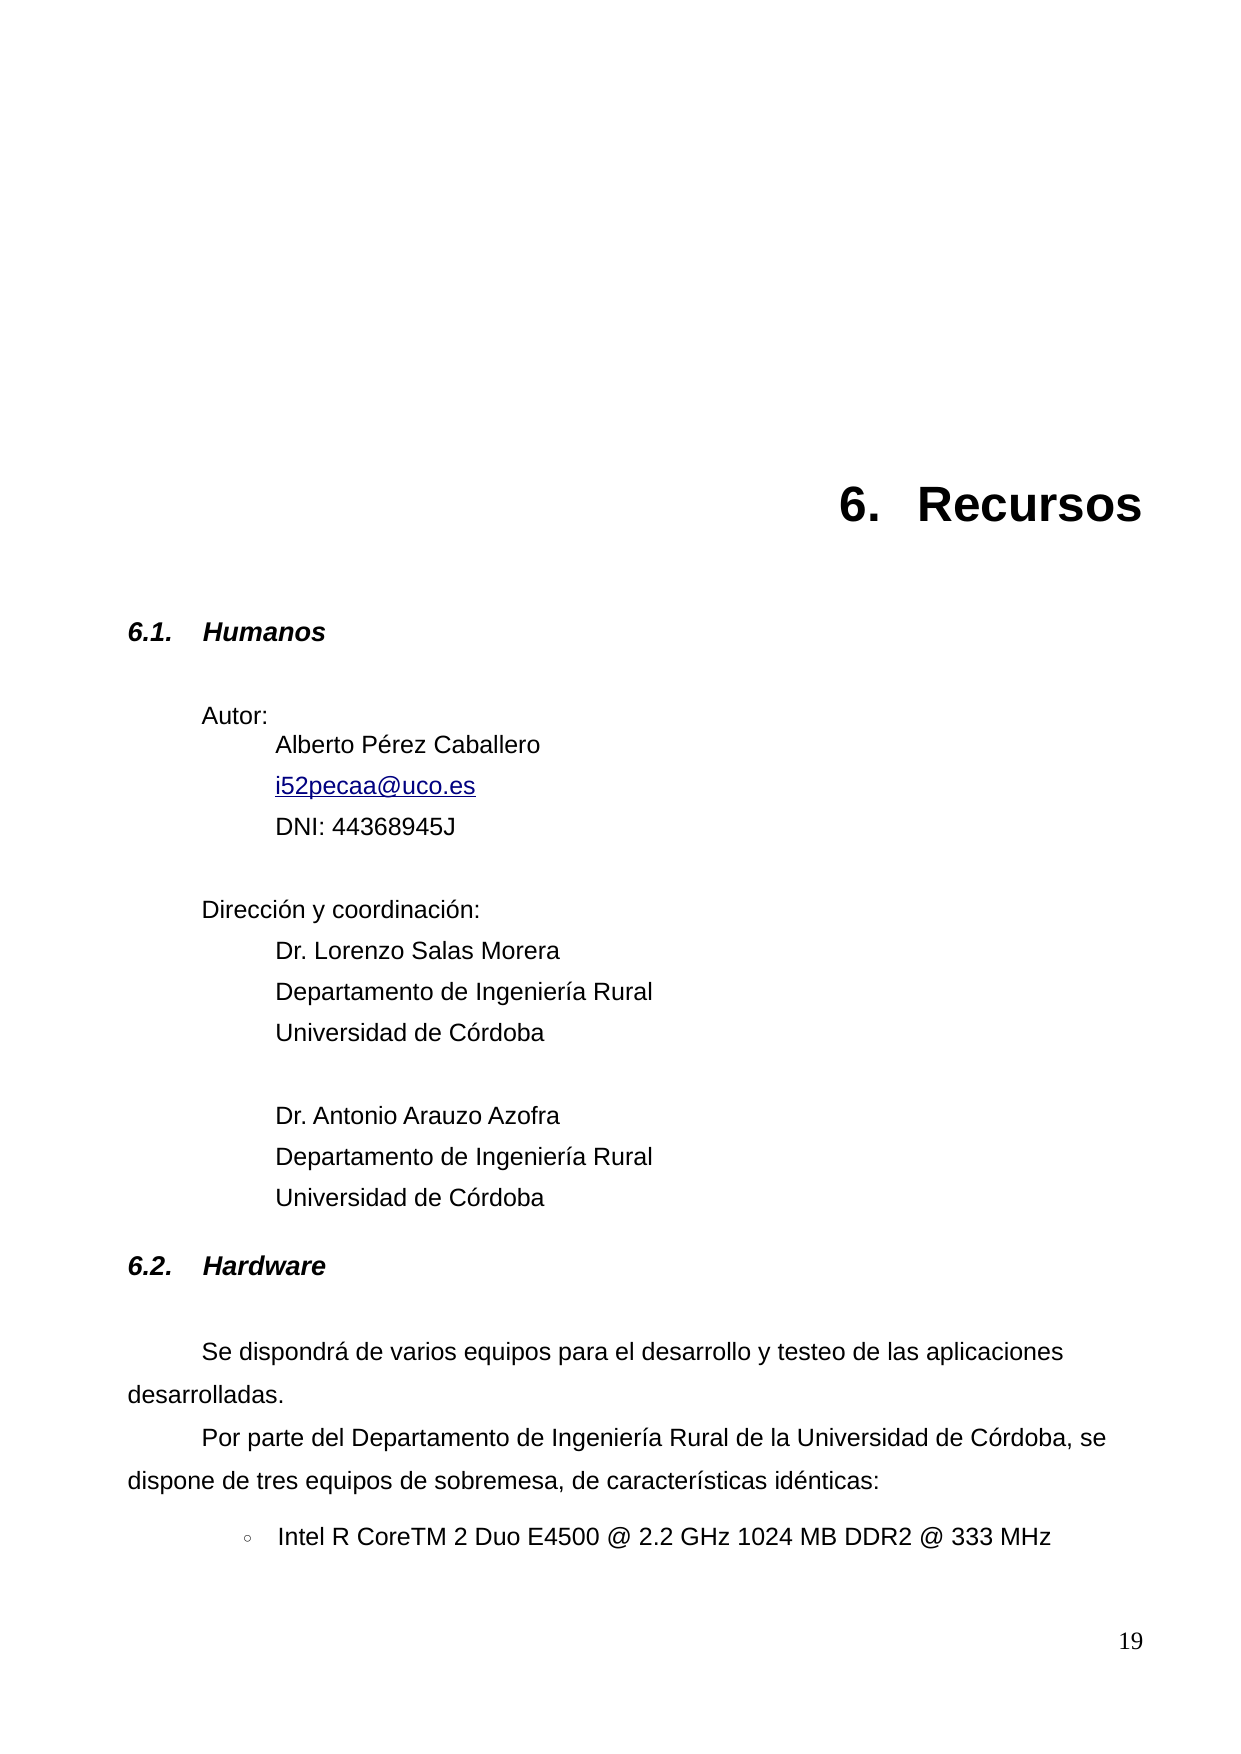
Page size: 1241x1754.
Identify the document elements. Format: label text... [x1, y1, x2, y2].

text Autor: [127, 701, 1143, 730]
text DNI: 44368945J [127, 812, 1143, 841]
text Dr. Lorenzo Salas Morera [127, 936, 1143, 965]
text Alberto Pérez Caballero [127, 730, 1143, 758]
text Dirección y coordinación: [127, 895, 1143, 923]
subtitle Recursos [127, 475, 1143, 532]
text Se dispondrá de varios equipos para el desarrollo y testeo de las aplicaciones desarrolladas. [127, 1337, 1143, 1408]
text Departamento de Ingeniería Rural [127, 1142, 1143, 1171]
subtitle Humanos [127, 616, 1143, 647]
subtitle Hardware [127, 1250, 1143, 1281]
text Universidad de Córdoba [127, 1183, 1143, 1212]
text Universidad de Córdoba [127, 1018, 1143, 1047]
text i52pecaa@uco.es [127, 771, 1143, 800]
list Intel R CoreTM 2 Duo E4500 @ 2.2 GHz 1024 MB DDR2 @ 333 MHz [240, 1522, 1143, 1550]
text Departamento de Ingeniería Rural [127, 977, 1143, 1006]
text Por parte del Departamento de Ingeniería Rural de la Universidad de Córdoba, se dispone de tres equipos de sobremesa, de características idénticas: [127, 1423, 1143, 1495]
text Dr. Antonio Arauzo Azofra [127, 1101, 1143, 1130]
